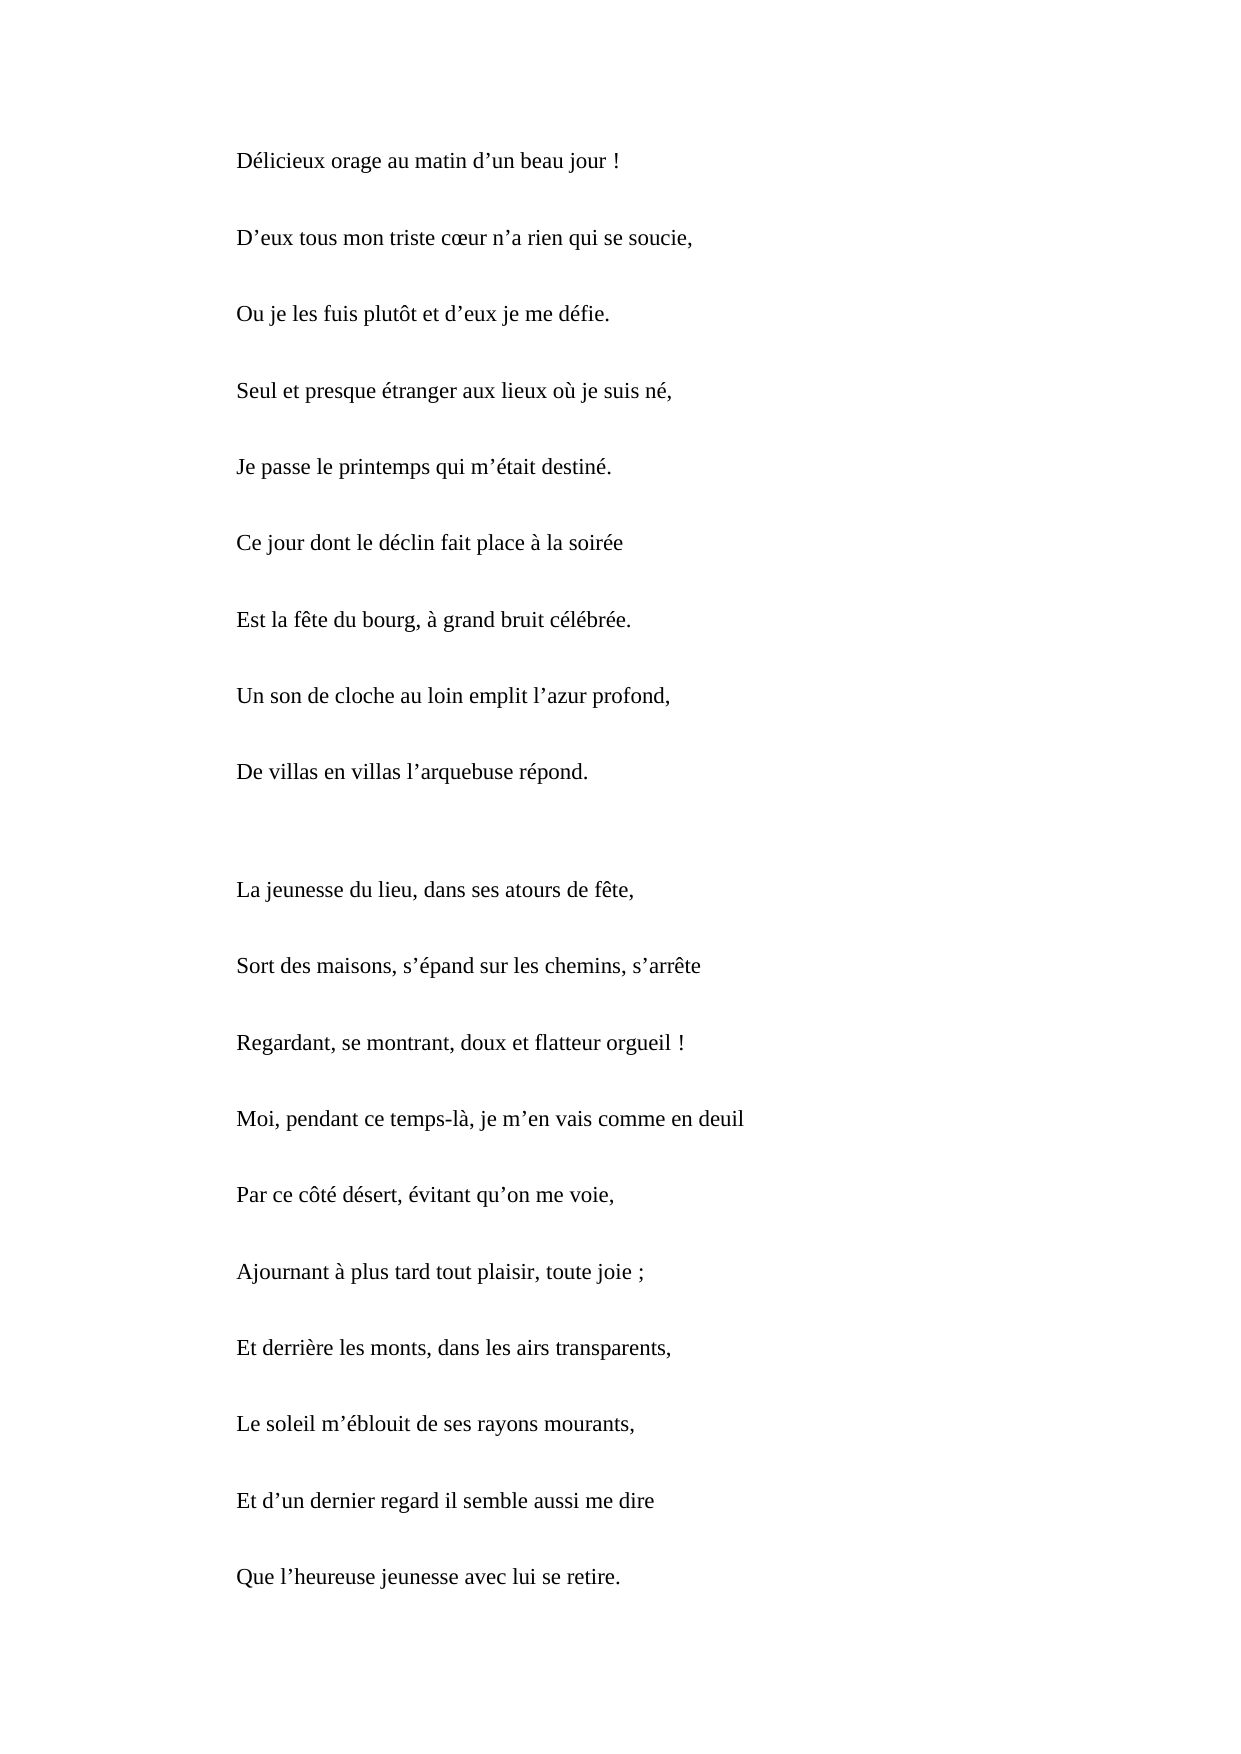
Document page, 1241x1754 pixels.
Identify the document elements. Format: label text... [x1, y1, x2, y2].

text Par ce côté désert, évitant qu’on me voie, [236, 1181, 1093, 1208]
text D’eux tous mon triste cœur n’a rien qui se soucie, [236, 224, 1093, 250]
text Délicieux orage au matin d’un beau jour ! [236, 148, 1093, 174]
text Un son de cloche au loin emplit l’azur profond, [236, 682, 1093, 708]
text De villas en villas l’arquebuse répond. [236, 758, 1093, 785]
text Le soleil m’éblouit de ses rayons mourants, [236, 1411, 1093, 1437]
text Et d’un dernier regard il semble aussi me dire [236, 1487, 1093, 1513]
text Je passe le printemps qui m’était destiné. [236, 453, 1093, 479]
text Et derrière les monts, dans les airs transparents, [236, 1334, 1093, 1361]
text Moi, pendant ce temps-là, je m’en vais comme en deuil [236, 1105, 1093, 1131]
text La jeunesse du lieu, dans ses atours de fête, [236, 876, 1093, 902]
text Est la fête du bourg, à grand bruit célébrée. [236, 606, 1093, 632]
text Regardant, se montrant, doux et flatteur orgueil ! [236, 1029, 1093, 1055]
text Ajournant à plus tard tout plaisir, toute joie ; [236, 1258, 1093, 1284]
text Ce jour dont le déclin fait place à la soirée [236, 529, 1093, 556]
text Que l’heureuse jeunesse avec lui se retire. [236, 1563, 1093, 1589]
text Sort des maisons, s’épand sur les chemins, s’arrête [236, 952, 1093, 979]
text Ou je les fuis plutôt et d’eux je me défie. [236, 300, 1093, 327]
text Seul et presque étranger aux lieux où je suis né, [236, 377, 1093, 403]
